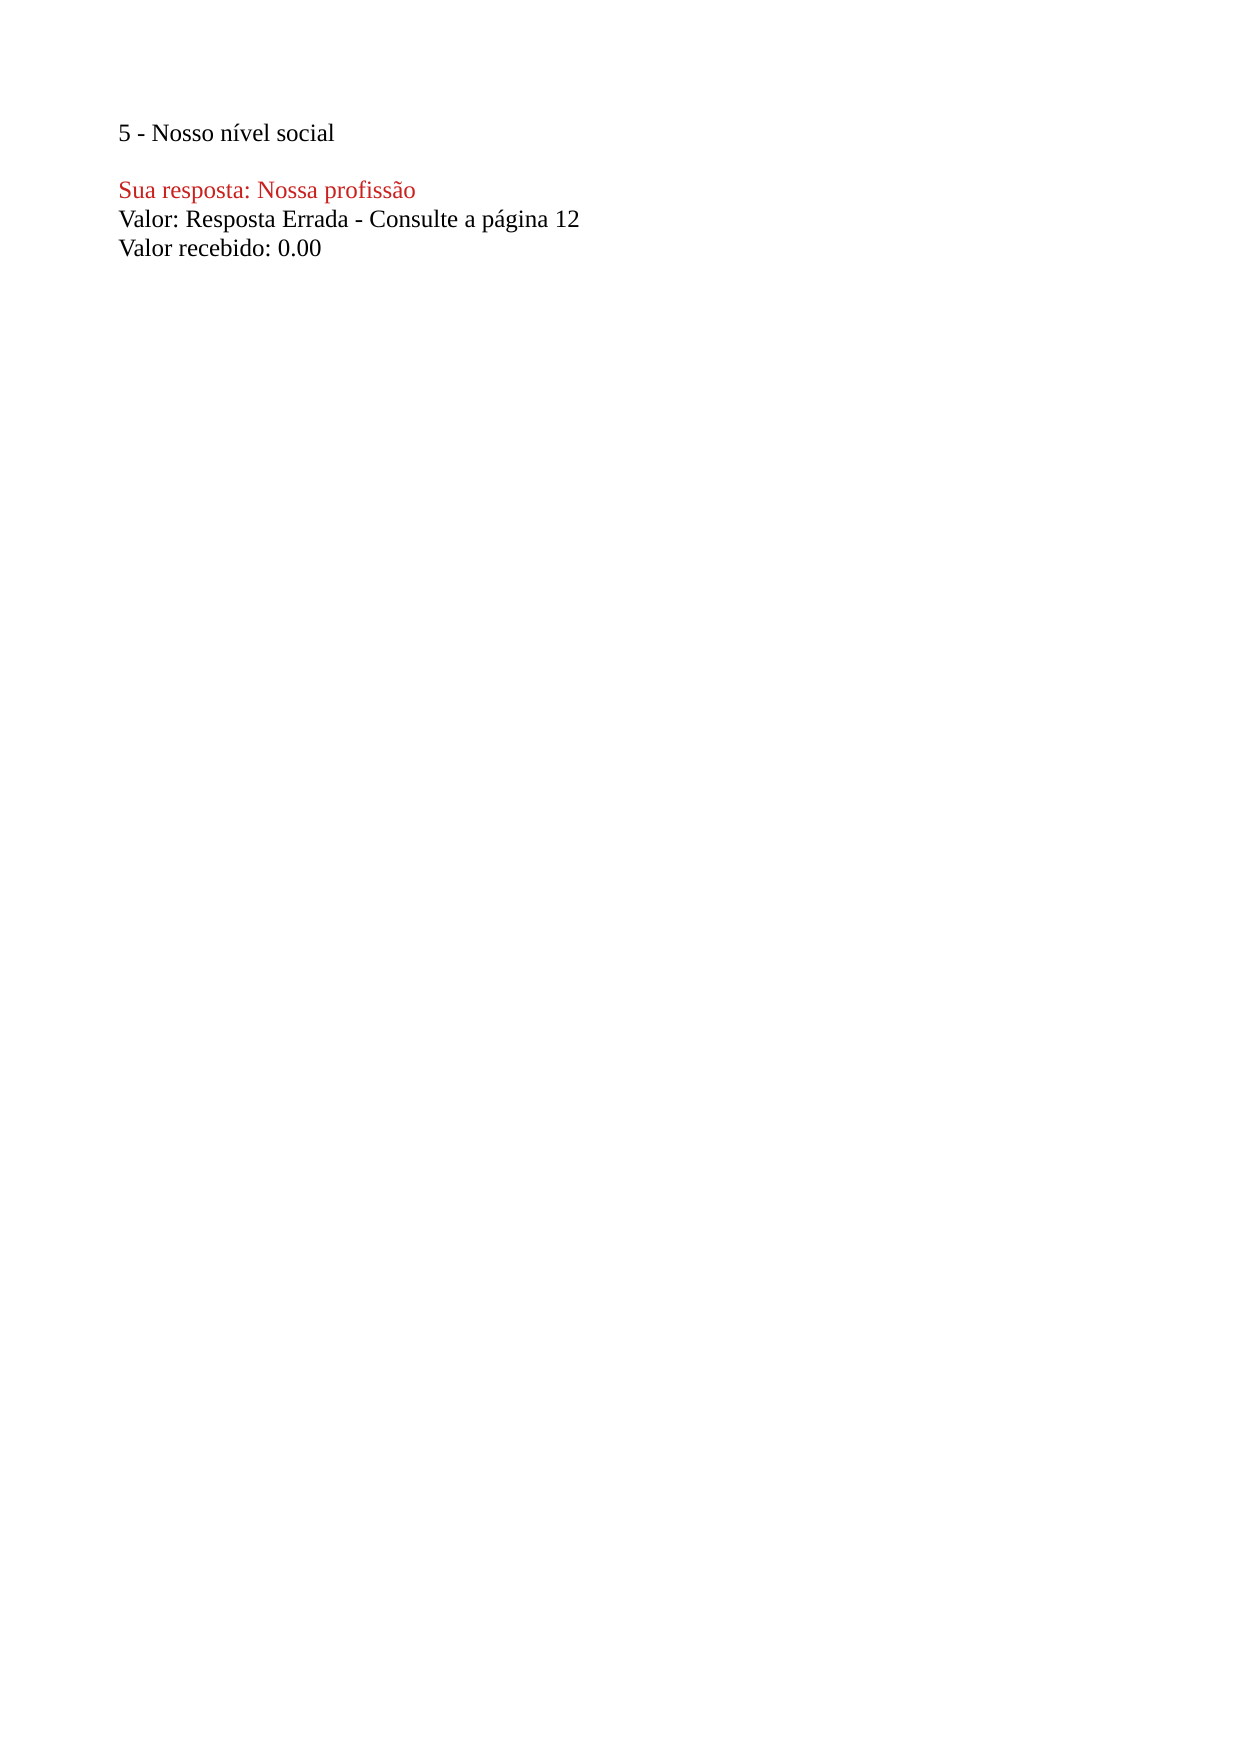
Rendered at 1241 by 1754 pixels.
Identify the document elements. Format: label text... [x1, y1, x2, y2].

text Valor recebido: 0.00 [118, 233, 1122, 262]
text 5 - Nosso nível social [118, 118, 1122, 147]
text Sua resposta: Nossa profissão [118, 176, 1122, 204]
text Valor: Resposta Errada - Consulte a página 12 [118, 204, 1122, 233]
